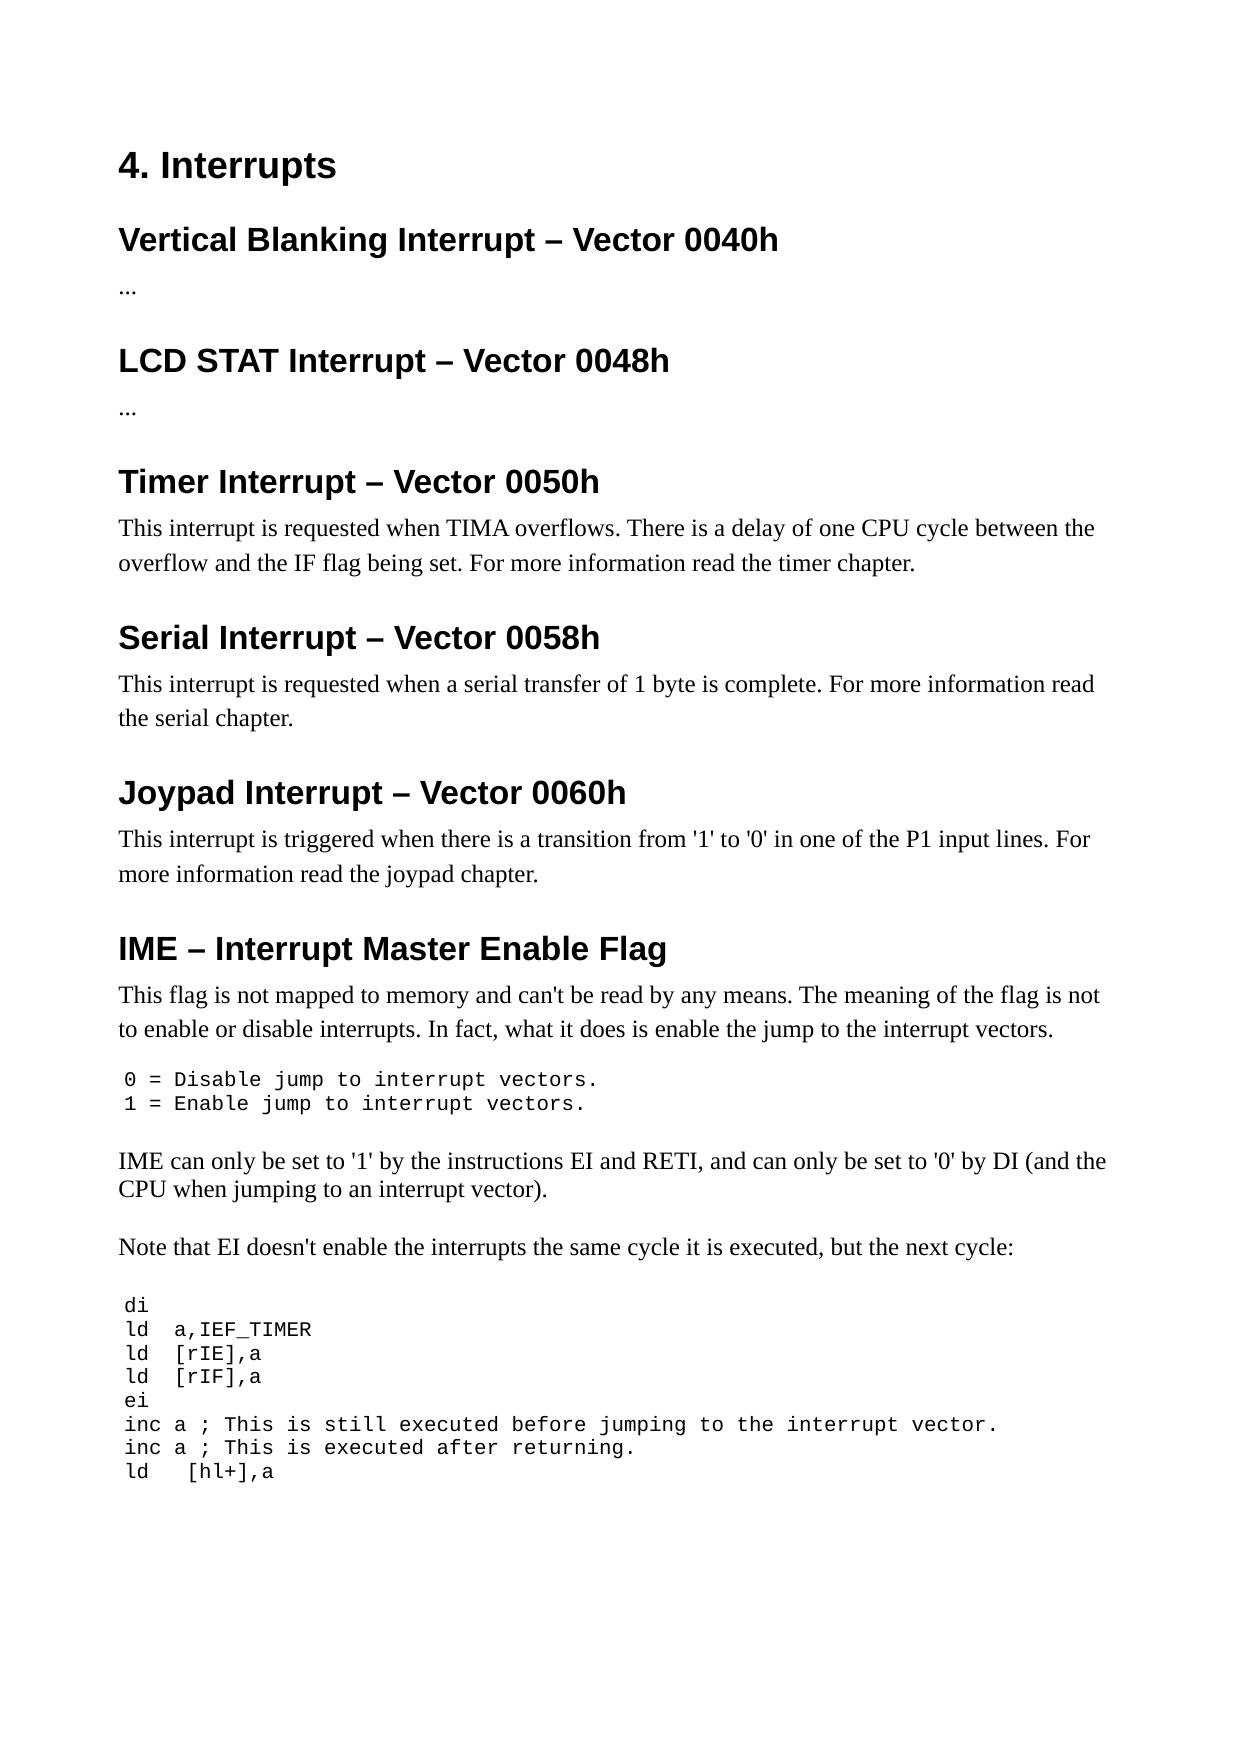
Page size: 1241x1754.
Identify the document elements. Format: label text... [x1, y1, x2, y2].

text This interrupt is requested when a serial transfer of 1 byte is complete. For more information read the serial chapter. [118, 669, 1122, 732]
text IME can only be set to '1' by the instructions EI and RETI, and can only be set to '0' by DI (and the CPU when jumping to an interrupt vector). [118, 1146, 1122, 1203]
subtitle Joypad Interrupt – Vector 0060h [118, 773, 1122, 812]
text This interrupt is requested when TIMA overflows. There is a delay of one CPU cycle between the overflow and the IF flag being set. For more information read the timer chapter. [118, 513, 1122, 577]
text Note that EI doesn't enable the interrupts the same cycle it is executed, but the next cycle: [118, 1232, 1122, 1261]
subtitle Timer Interrupt – Vector 0050h [118, 462, 1122, 501]
subtitle 4. Interrupts [118, 143, 1122, 187]
subtitle LCD STAT Interrupt – Vector 0048h [118, 341, 1122, 380]
table_header di ld a,IEF_TIMER ld [rIE],a ld [rIF],a ei inc a ; This is still executed before jumping to the interrupt vector. inc a ; This is executed after returning. ld [hl+],a [118, 1290, 1123, 1514]
table_header 0 = Disable jump to interrupt vectors. 1 = Enable jump to interrupt vectors. [118, 1064, 1123, 1146]
subtitle IME – Interrupt Master Enable Flag [118, 929, 1122, 967]
text This flag is not mapped to memory and can't be read by any means. The meaning of the flag is not to enable or disable interrupts. In fact, what it does is enable the jump to the interrupt vectors. [118, 980, 1122, 1043]
text ... [118, 271, 1122, 300]
text ... [118, 392, 1122, 421]
text This interrupt is triggered when there is a transition from '1' to '0' in one of the P1 input lines. For more information read the joypad chapter. [118, 824, 1122, 888]
subtitle Serial Interrupt – Vector 0058h [118, 618, 1122, 656]
subtitle Vertical Blanking Interrupt – Vector 0040h [118, 220, 1122, 259]
